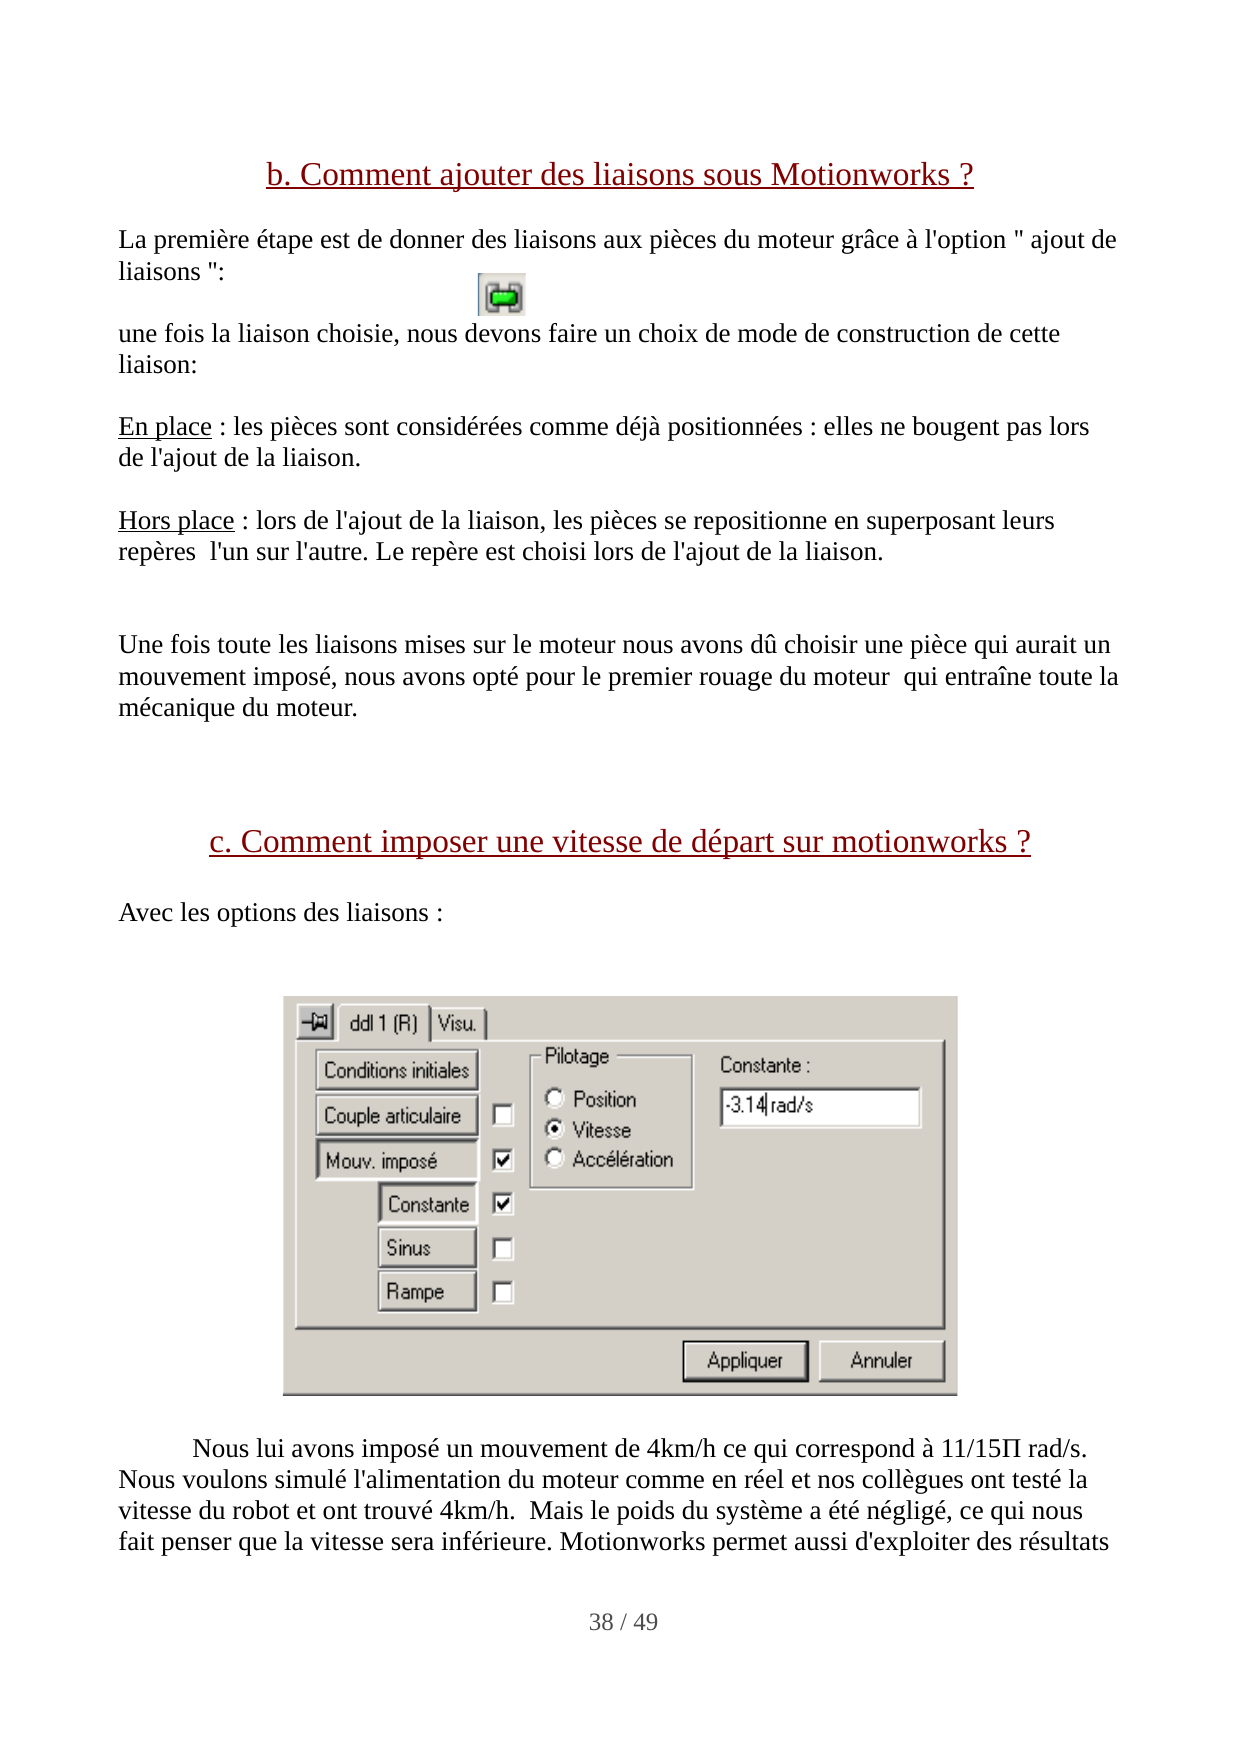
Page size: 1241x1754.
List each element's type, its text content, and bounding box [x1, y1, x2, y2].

text Une fois toute les liaisons mises sur le moteur nous avons dû choisir une pièce qui aurait un mouvement imposé, nous avons opté pour le premier rouage du moteur qui entraîne toute la mécanique du moteur. [118, 628, 1122, 722]
text de l'ajout de la liaison. [118, 442, 1122, 473]
text c. Comment imposer une vitesse de départ sur motionworks ? [118, 822, 1122, 860]
text Avec les options des liaisons : [118, 896, 1122, 927]
text La première étape est de donner des liaisons aux pièces du moteur grâce à l'option '' ajout de liaisons '': [118, 223, 1122, 286]
text b. Comment ajouter des liaisons sous Motionworks ? [118, 154, 1122, 192]
text Nous lui avons imposé un mouvement de 4km/h ce qui correspond à 11/15Π rad/s. Nous voulons simulé l'alimentation du moteur comme en réel et nos collègues ont testé la vitesse du robot et ont trouvé 4km/h. Mais le poids du système a été négligé, ce qui nous fait penser que la vitesse sera inférieure. Motionworks permet aussi d'exploiter des résultats [118, 1432, 1122, 1557]
text une fois la liaison choisie, nous devons faire un choix de mode de construction de cette liaison: [118, 317, 1122, 379]
text En place : les pièces sont considérées comme déjà positionnées : elles ne bougent pas lors [118, 410, 1122, 442]
text Hors place : lors de l'ajout de la liaison, les pièces se repositionne en superposant leurs repères l'un sur l'autre. Le repère est choisi lors de l'ajout de la liaison. [118, 504, 1122, 566]
